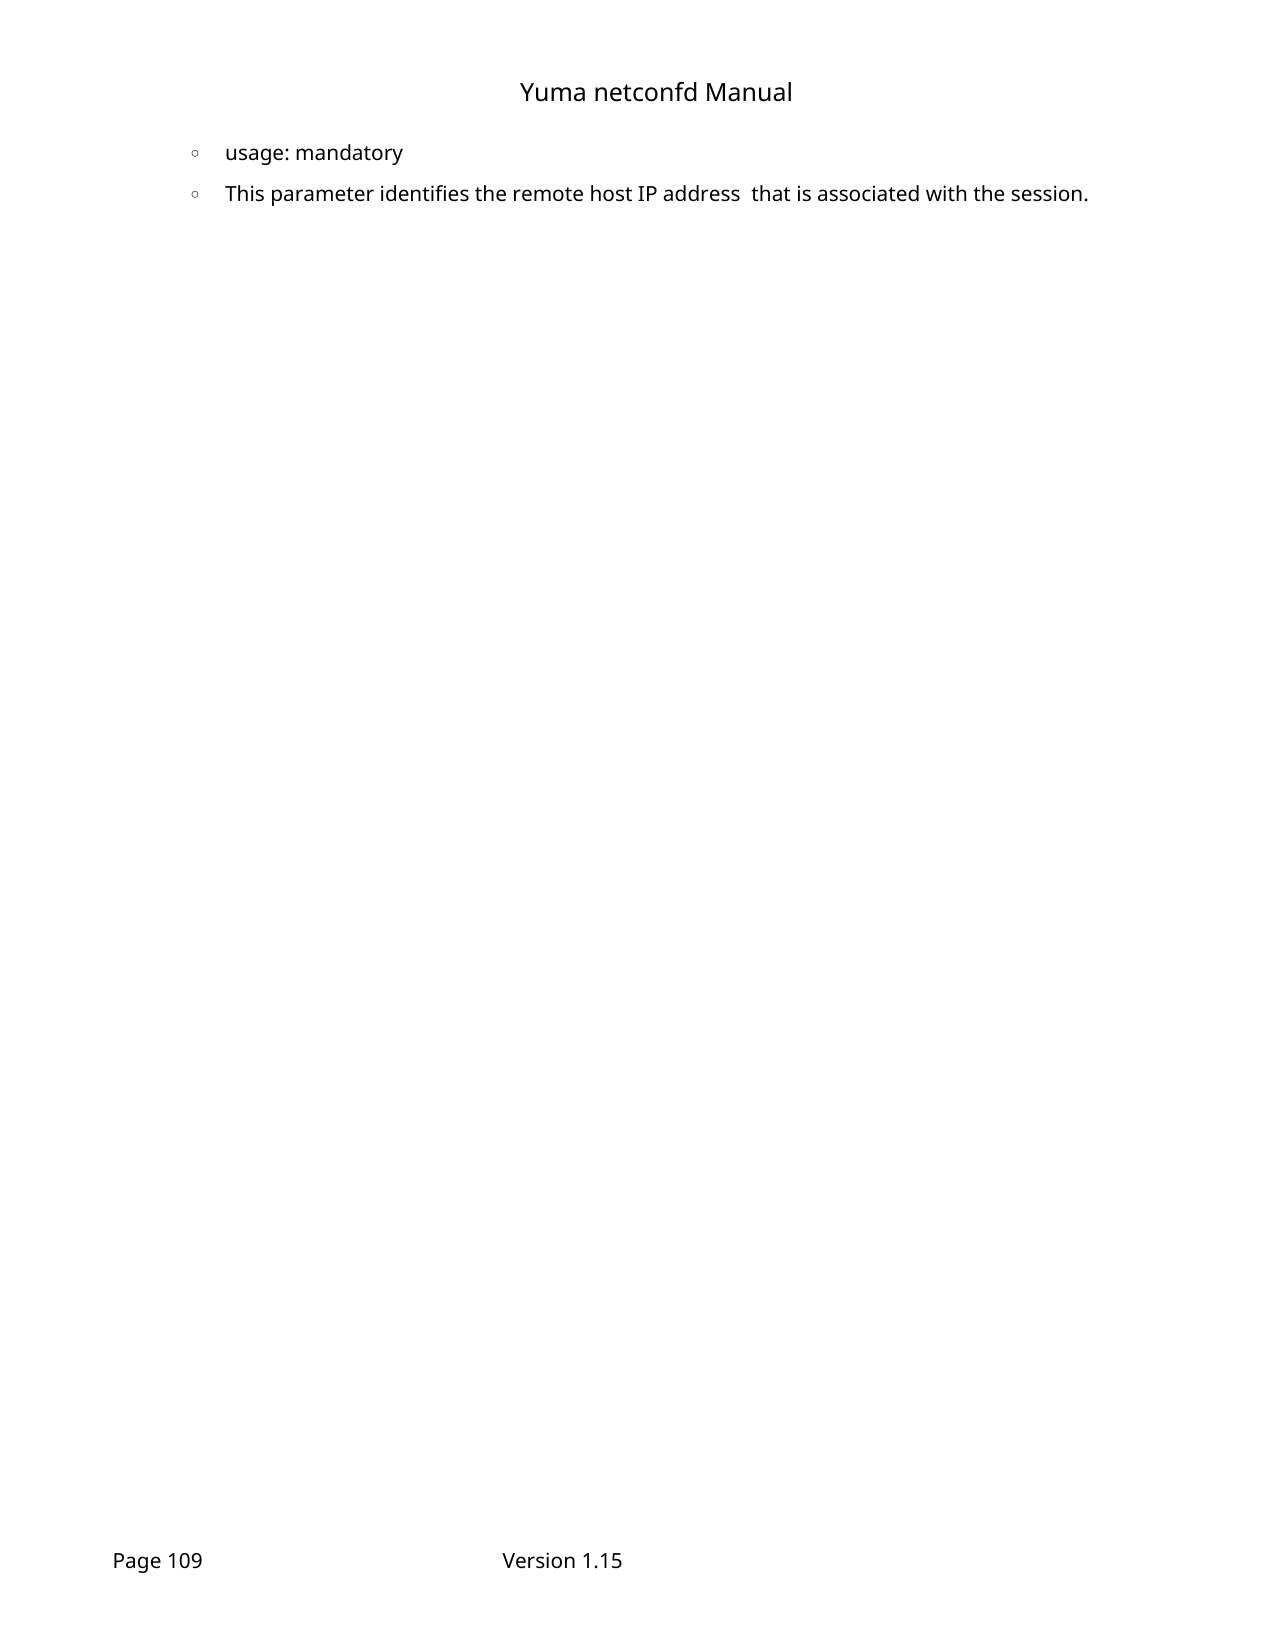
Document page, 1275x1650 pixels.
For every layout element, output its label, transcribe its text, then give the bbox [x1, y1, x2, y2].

list usage: mandatory [187, 138, 1200, 167]
list This parameter identifies the remote host IP address that is associated with the session. [187, 179, 1200, 208]
